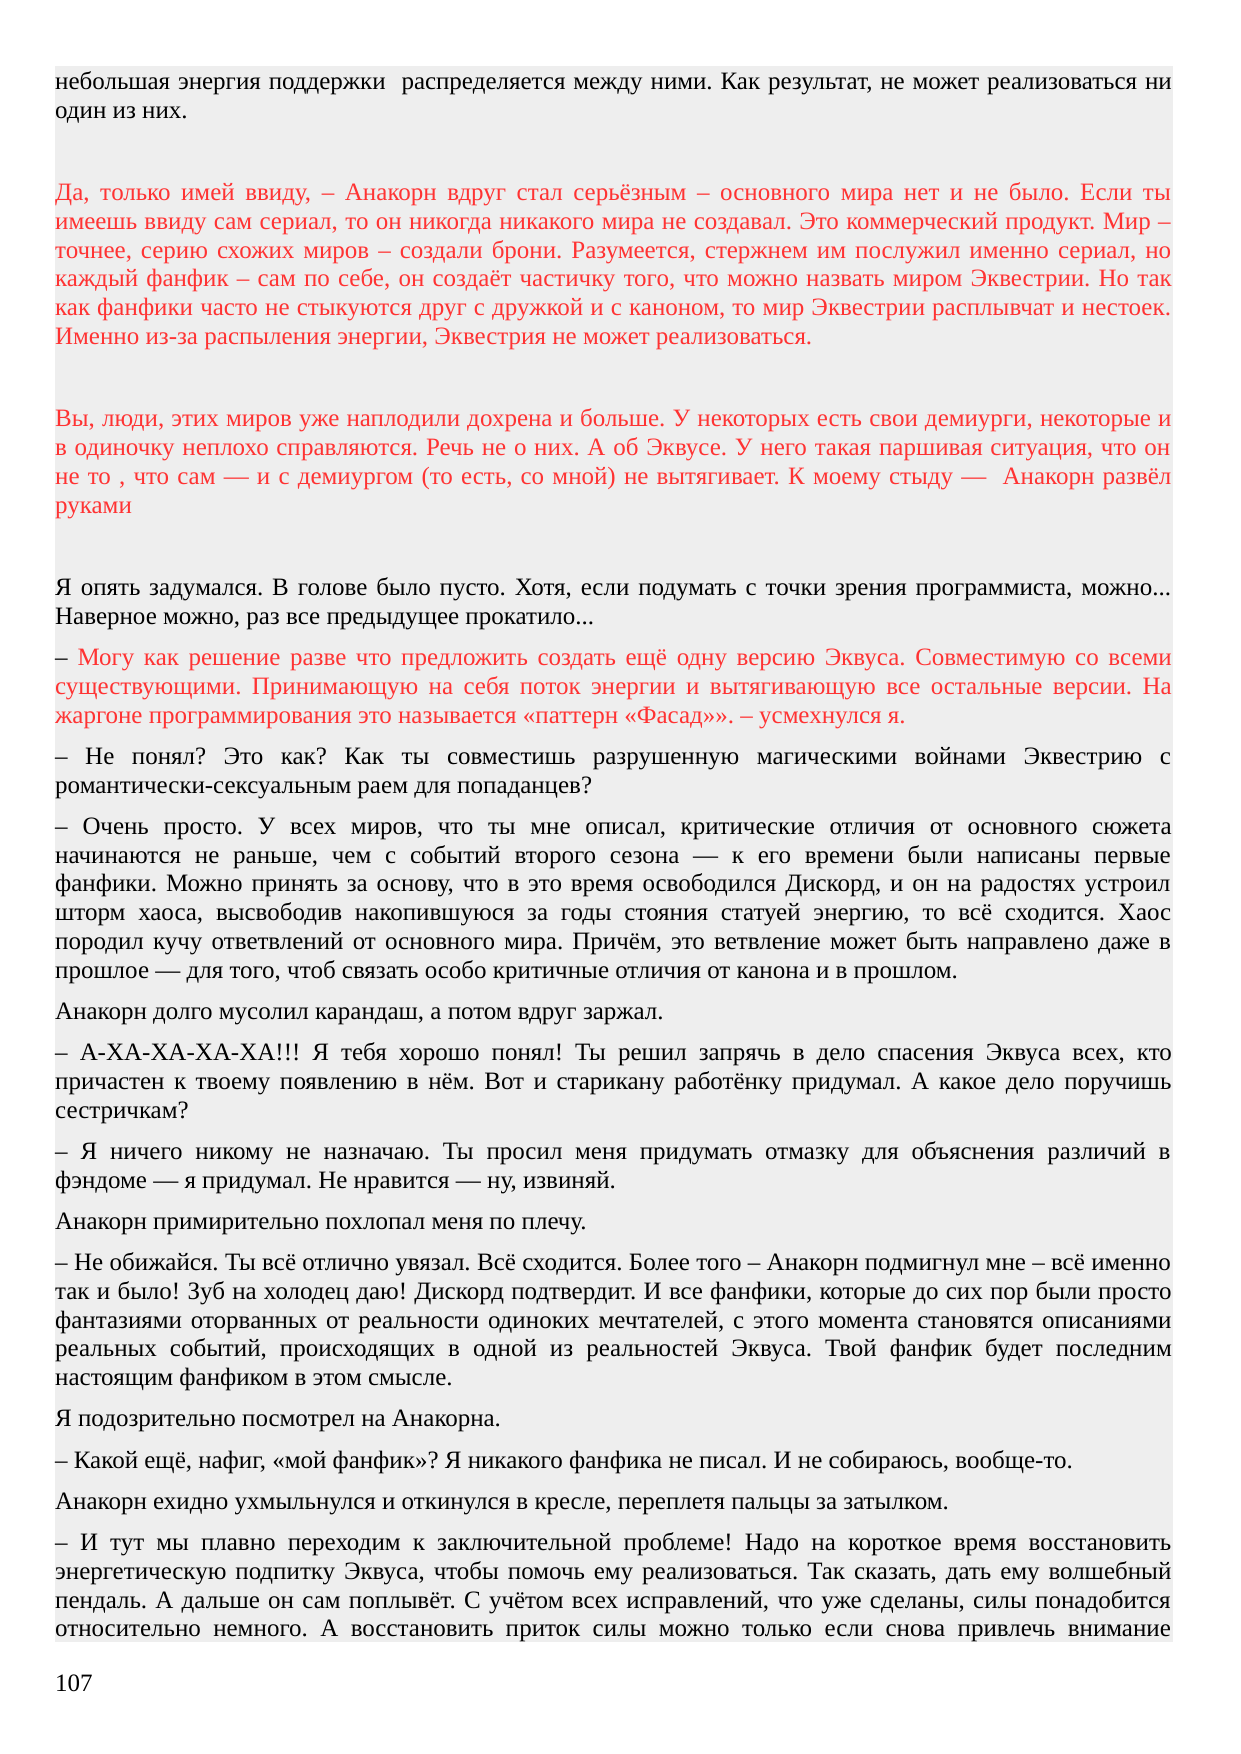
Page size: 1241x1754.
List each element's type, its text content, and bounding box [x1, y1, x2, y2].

text Анакорн примирительно похлопал меня по плечу. [55, 1206, 1173, 1235]
text – Какой ещё, нафиг, «мой фанфик»? Я никакого фанфика не писал. И не собираюсь, вообще-то. [55, 1445, 1173, 1473]
text Анакорн долго мусолил карандаш, а потом вдруг заржал. [55, 996, 1173, 1025]
text – Я ничего никому не назначаю. Ты просил меня придумать отмазку для объяснения различий в фэндоме — я придумал. Не нравится — ну, извиняй. [55, 1136, 1173, 1193]
text – Не понял? Это как? Как ты совместишь разрушенную магическими войнами Эквестрию с романтически-сексуальным раем для попаданцев? [55, 741, 1173, 798]
text – Не обижайся. Ты всё отлично увязал. Всё сходится. Более того – Анакорн подмигнул мне – всё именно так и было! Зуб на холодец даю! Дискорд подтвердит. И все фанфики, которые до сих пор были просто фантазиями оторванных от реальности одиноких мечтателей, с этого момента становятся описаниями реальных событий, происходящих в одной из реальностей Эквуса. Твой фанфик будет последним настоящим фанфиком в этом смысле. [55, 1247, 1173, 1391]
text небольшая энергия поддержки распределяется между ними. Как результат, не может реализоваться ни один из них. [55, 66, 1173, 123]
text Да, только имей ввиду, – Анакорн вдруг стал серьёзным – основного мира нет и не было. Если ты имеешь ввиду сам сериал, то он никогда никакого мира не создавал. Это коммерческий продукт. Мир – точнее, серию схожих миров – создали брони. Разумеется, стержнем им послужил именно сериал, но каждый фанфик – сам по себе, он создаёт частичку того, что можно назвать миром Эквестрии. Но так как фанфики часто не стыкуются друг с дружкой и с каноном, то мир Эквестрии расплывчат и нестоек. Именно из-за распыления энергии, Эквестрия не может реализоваться. [55, 177, 1173, 350]
text – А-ХА-ХА-ХА-ХА!!! Я тебя хорошо понял! Ты решил запрячь в дело спасения Эквуса всех, кто причастен к твоему появлению в нём. Вот и старикану работёнку придумал. А какое дело поручишь сестричкам? [55, 1037, 1173, 1123]
text Анакорн ехидно ухмыльнулся и откинулся в кресле, переплетя пальцы за затылком. [55, 1486, 1173, 1515]
text Вы, люди, этих миров уже наплодили дохрена и больше. У некоторых есть свои демиурги, некоторые и в одиночку неплохо справляются. Речь не о них. А об Эквусе. У него такая паршивая ситуация, что он не то , что сам — и с демиургом (то есть, со мной) не вытягивает. К моему стыду — Анакорн развёл руками [55, 403, 1173, 518]
text – И тут мы плавно переходим к заключительной проблеме! Надо на короткое время восстановить энергетическую подпитку Эквуса, чтобы помочь ему реализоваться. Так сказать, дать ему волшебный пендаль. А дальше он сам поплывёт. С учётом всех исправлений, что уже сделаны, силы понадобится относительно немного. А восстановить приток силы можно только если снова привлечь внимание [55, 1527, 1173, 1642]
text – Могу как решение разве что предложить создать ещё одну версию Эквуса. Совместимую со всеми существующими. Принимающую на себя поток энергии и вытягивающую все остальные версии. На жаргоне программирования это называется «паттерн «Фасад»». – усмехнулся я. [55, 642, 1173, 728]
text Я опять задумался. В голове было пусто. Хотя, если подумать с точки зрения программиста, можно... Наверное можно, раз все предыдущее прокатило... [55, 572, 1173, 630]
text Я подозрительно посмотрел на Анакорна. [55, 1403, 1173, 1432]
text – Очень просто. У всех миров, что ты мне описал, критические отличия от основного сюжета начинаются не раньше, чем с событий второго сезона — к его времени были написаны первые фанфики. Можно принять за основу, что в это время освободился Дискорд, и он на радостях устроил шторм хаоса, высвободив накопившуюся за годы стояния статуей энергию, то всё сходится. Хаос породил кучу ответвлений от основного мира. Причём, это ветвление может быть направлено даже в прошлое — для того, чтоб связать особо критичные отличия от канона и в прошлом. [55, 811, 1173, 983]
